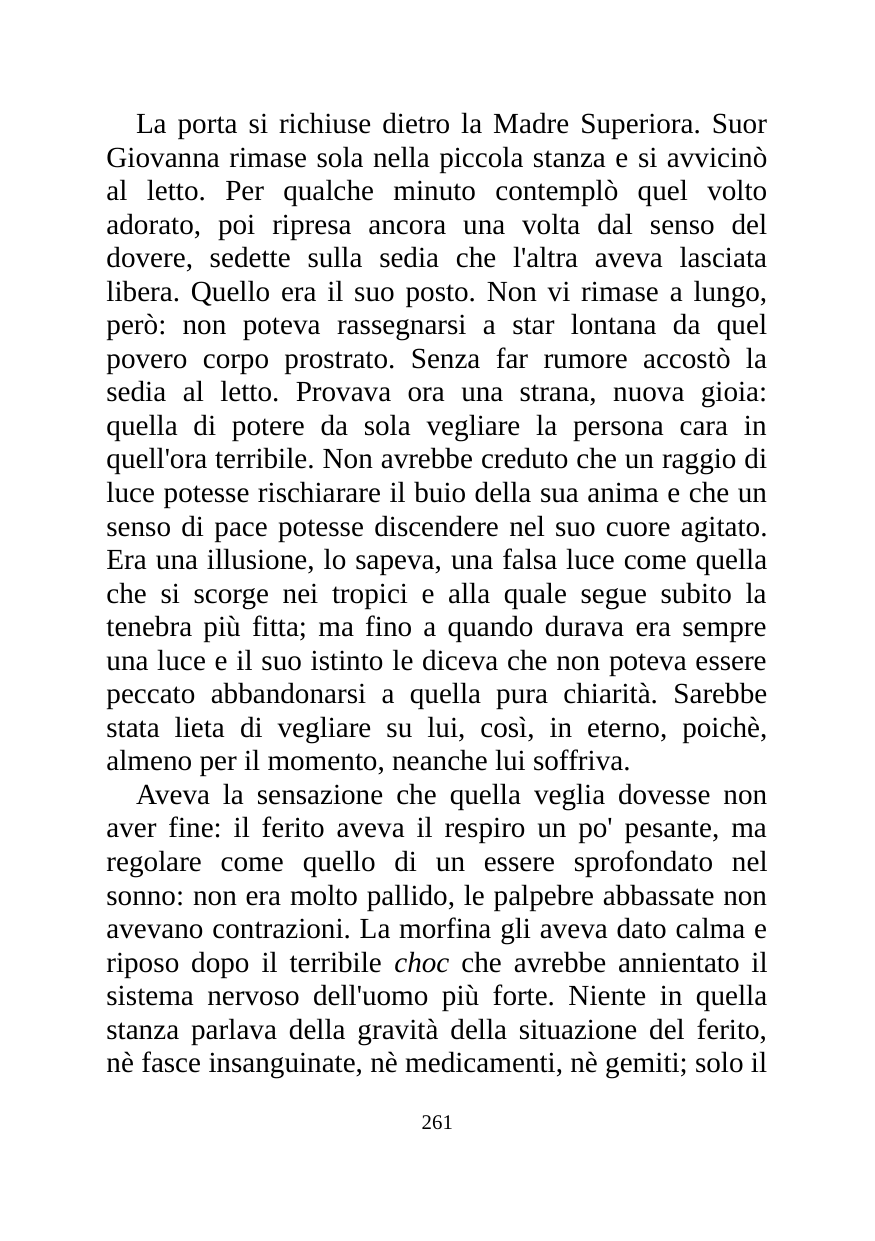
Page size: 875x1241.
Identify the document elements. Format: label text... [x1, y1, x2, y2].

text Aveva la sensazione che quella veglia dovesse non aver fine: il ferito aveva il respiro un po' pesante, ma regolare come quello di un essere sprofondato nel sonno: non era molto pallido, le palpebre abbassate non avevano contrazioni. La morfina gli aveva dato calma e riposo dopo il terribile choc che avrebbe annientato il sistema nervoso dell'uomo più forte. Niente in quella stanza parlava della gravità della situazione del ferito, nè fasce insanguinate, nè medicamenti, nè gemiti; solo il [106, 777, 768, 1079]
text La porta si richiuse dietro la Madre Superiora. Suor Giovanna rimase sola nella piccola stanza e si avvicinò al letto. Per qualche minuto contemplò quel volto adorato, poi ripresa ancora una volta dal senso del dovere, sedette sulla sedia che l'altra aveva lasciata libera. Quello era il suo posto. Non vi rimase a lungo, però: non poteva rassegnarsi a star lontana da quel povero corpo prostrato. Senza far rumore accostò la sedia al letto. Provava ora una strana, nuova gioia: quella di potere da sola vegliare la persona cara in quell'ora terribile. Non avrebbe creduto che un raggio di luce potesse rischiarare il buio della sua anima e che un senso di pace potesse discendere nel suo cuore agitato. Era una illusione, lo sapeva, una falsa luce come quella che si scorge nei tropici e alla quale segue subito la tenebra più fitta; ma fino a quando durava era sempre una luce e il suo istinto le diceva che non poteva essere peccato abbandonarsi a quella pura chiarità. Sarebbe stata lieta di vegliare su lui, così, in eterno, poichè, almeno per il momento, neanche lui soffriva. [106, 106, 768, 777]
